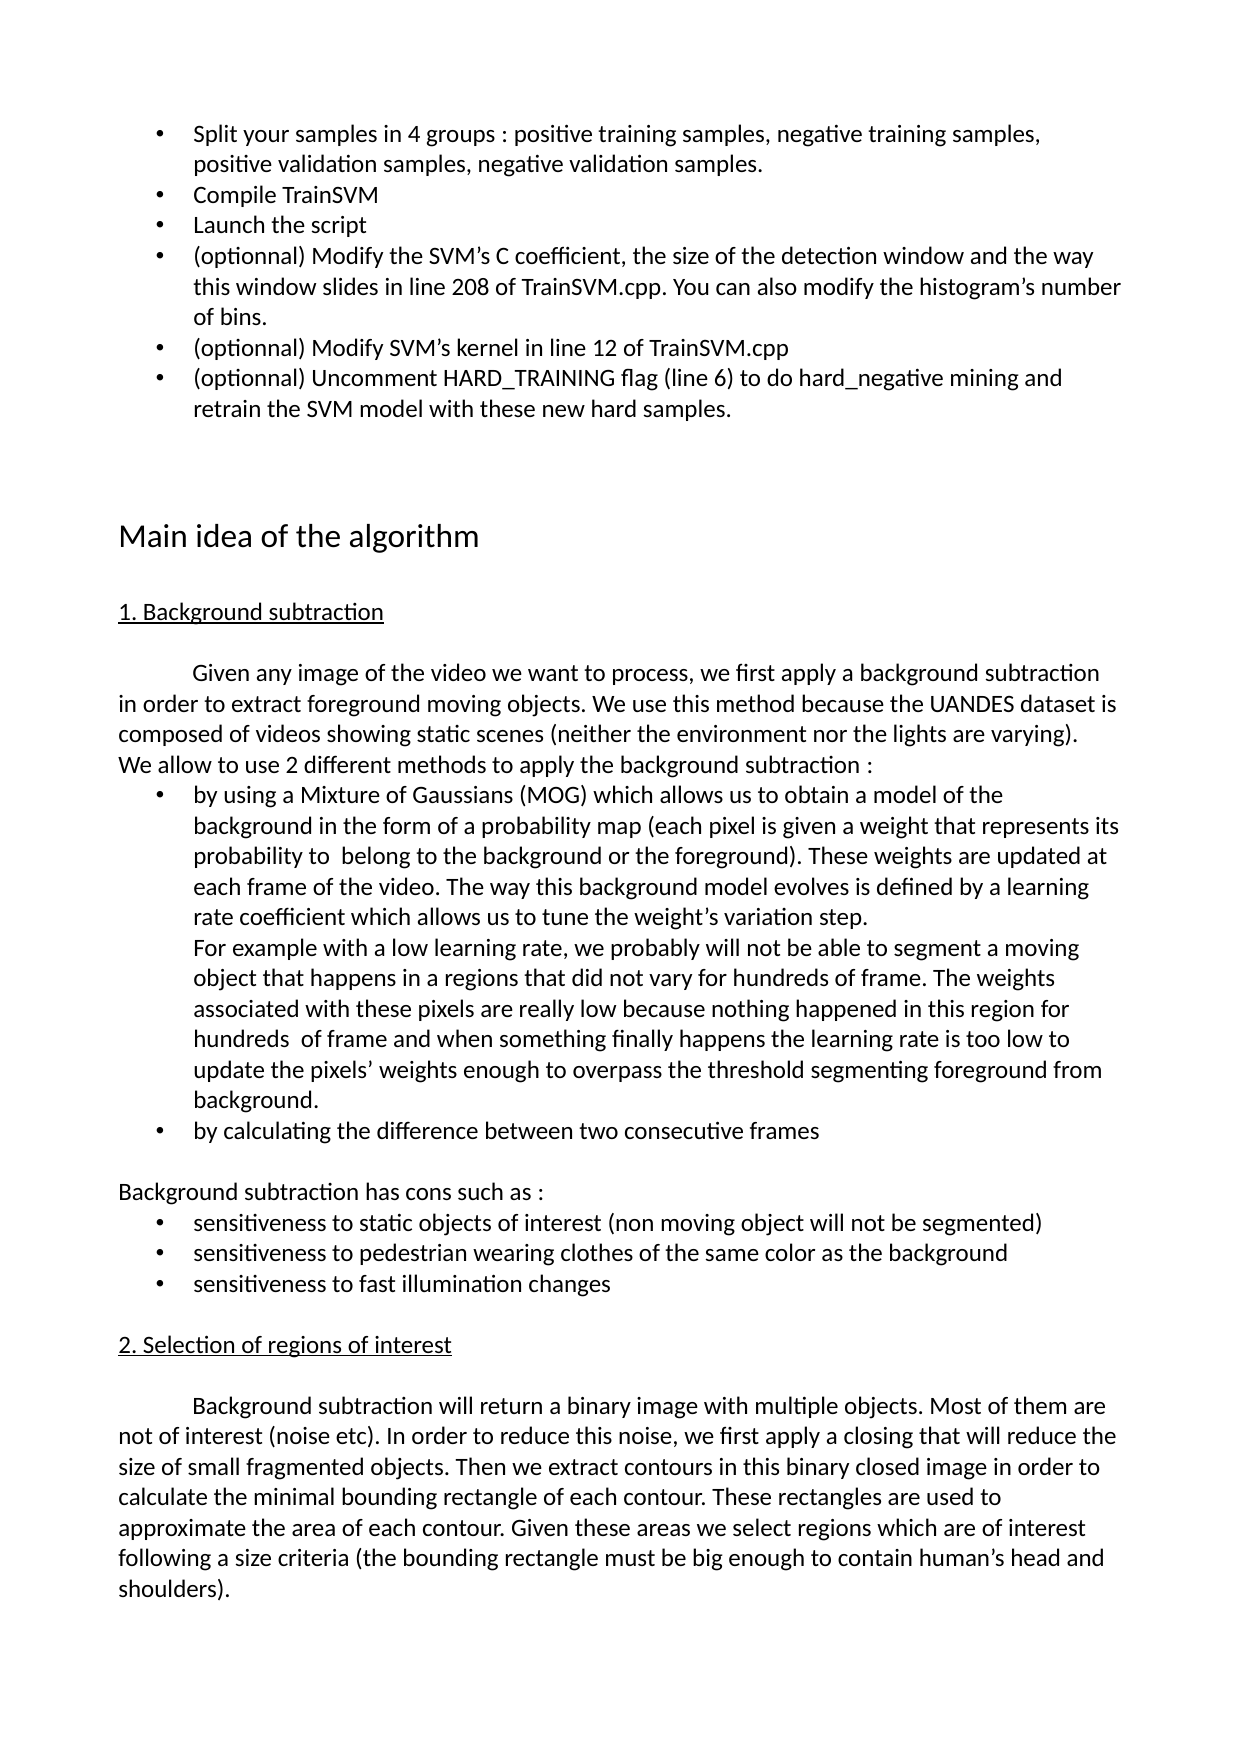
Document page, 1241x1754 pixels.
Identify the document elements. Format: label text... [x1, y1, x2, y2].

list Split your samples in 4 groups : positive training samples, negative training samples, positive validation samples, negative validation samples. [156, 118, 1122, 179]
list (optionnal) Modify the SVM’s C coefficient, the size of the detection window and the way this window slides in line 208 of TrainSVM.cpp. You can also modify the histogram’s number of bins. [156, 240, 1122, 332]
text Background subtraction has cons such as : [118, 1176, 1122, 1207]
text 1. Background subtraction [118, 596, 1122, 627]
text Background subtraction will return a binary image with multiple objects. Most of them are not of interest (noise etc). In order to reduce this noise, we first apply a closing that will reduce the size of small fragmented objects. Then we extract contours in this binary closed image in order to calculate the minimal bounding rectangle of each contour. These rectangles are used to approximate the area of each contour. Given these areas we select regions which are of interest following a size criteria (the bounding rectangle must be big enough to contain human’s head and shoulders). [118, 1390, 1122, 1603]
text 2. Selection of regions of interest [118, 1329, 1122, 1359]
list Compile TrainSVM [156, 179, 1122, 210]
text Given any image of the video we want to process, we first apply a background subtraction in order to extract foreground moving objects. We use this method because the UANDES dataset is composed of videos showing static scenes (neither the environment nor the lights are varying). [118, 657, 1122, 749]
list by calculating the difference between two consecutive frames [156, 1115, 1122, 1146]
text Main idea of the algorithm [118, 515, 1122, 556]
list sensitiveness to fast illumination changes [156, 1268, 1122, 1298]
list (optionnal) Uncomment HARD_TRAINING flag (line 6) to do hard_negative mining and retrain the SVM model with these new hard samples. [156, 362, 1122, 423]
list sensitiveness to static objects of interest (non moving object will not be segmented) [156, 1207, 1122, 1237]
list (optionnal) Modify SVM’s kernel in line 12 of TrainSVM.cpp [156, 332, 1122, 362]
list by using a Mixture of Gaussians (MOG) which allows us to obtain a model of the background in the form of a probability map (each pixel is given a weight that represents its probability to belong to the background or the foreground). These weights are updated at each frame of the video. The way this background model evolves is defined by a learning rate coefficient which allows us to tune the weight’s variation step. [156, 779, 1122, 932]
list For example with a low learning rate, we probably will not be able to segment a moving object that happens in a regions that did not vary for hundreds of frame. The weights associated with these pixels are really low because nothing happened in this region for hundreds of frame and when something finally happens the learning rate is too low to update the pixels’ weights enough to overpass the threshold segmenting foreground from background. [156, 932, 1122, 1115]
text We allow to use 2 different methods to apply the background subtraction : [118, 749, 1122, 779]
list Launch the script [156, 210, 1122, 240]
list sensitiveness to pedestrian wearing clothes of the same color as the background [156, 1237, 1122, 1268]
